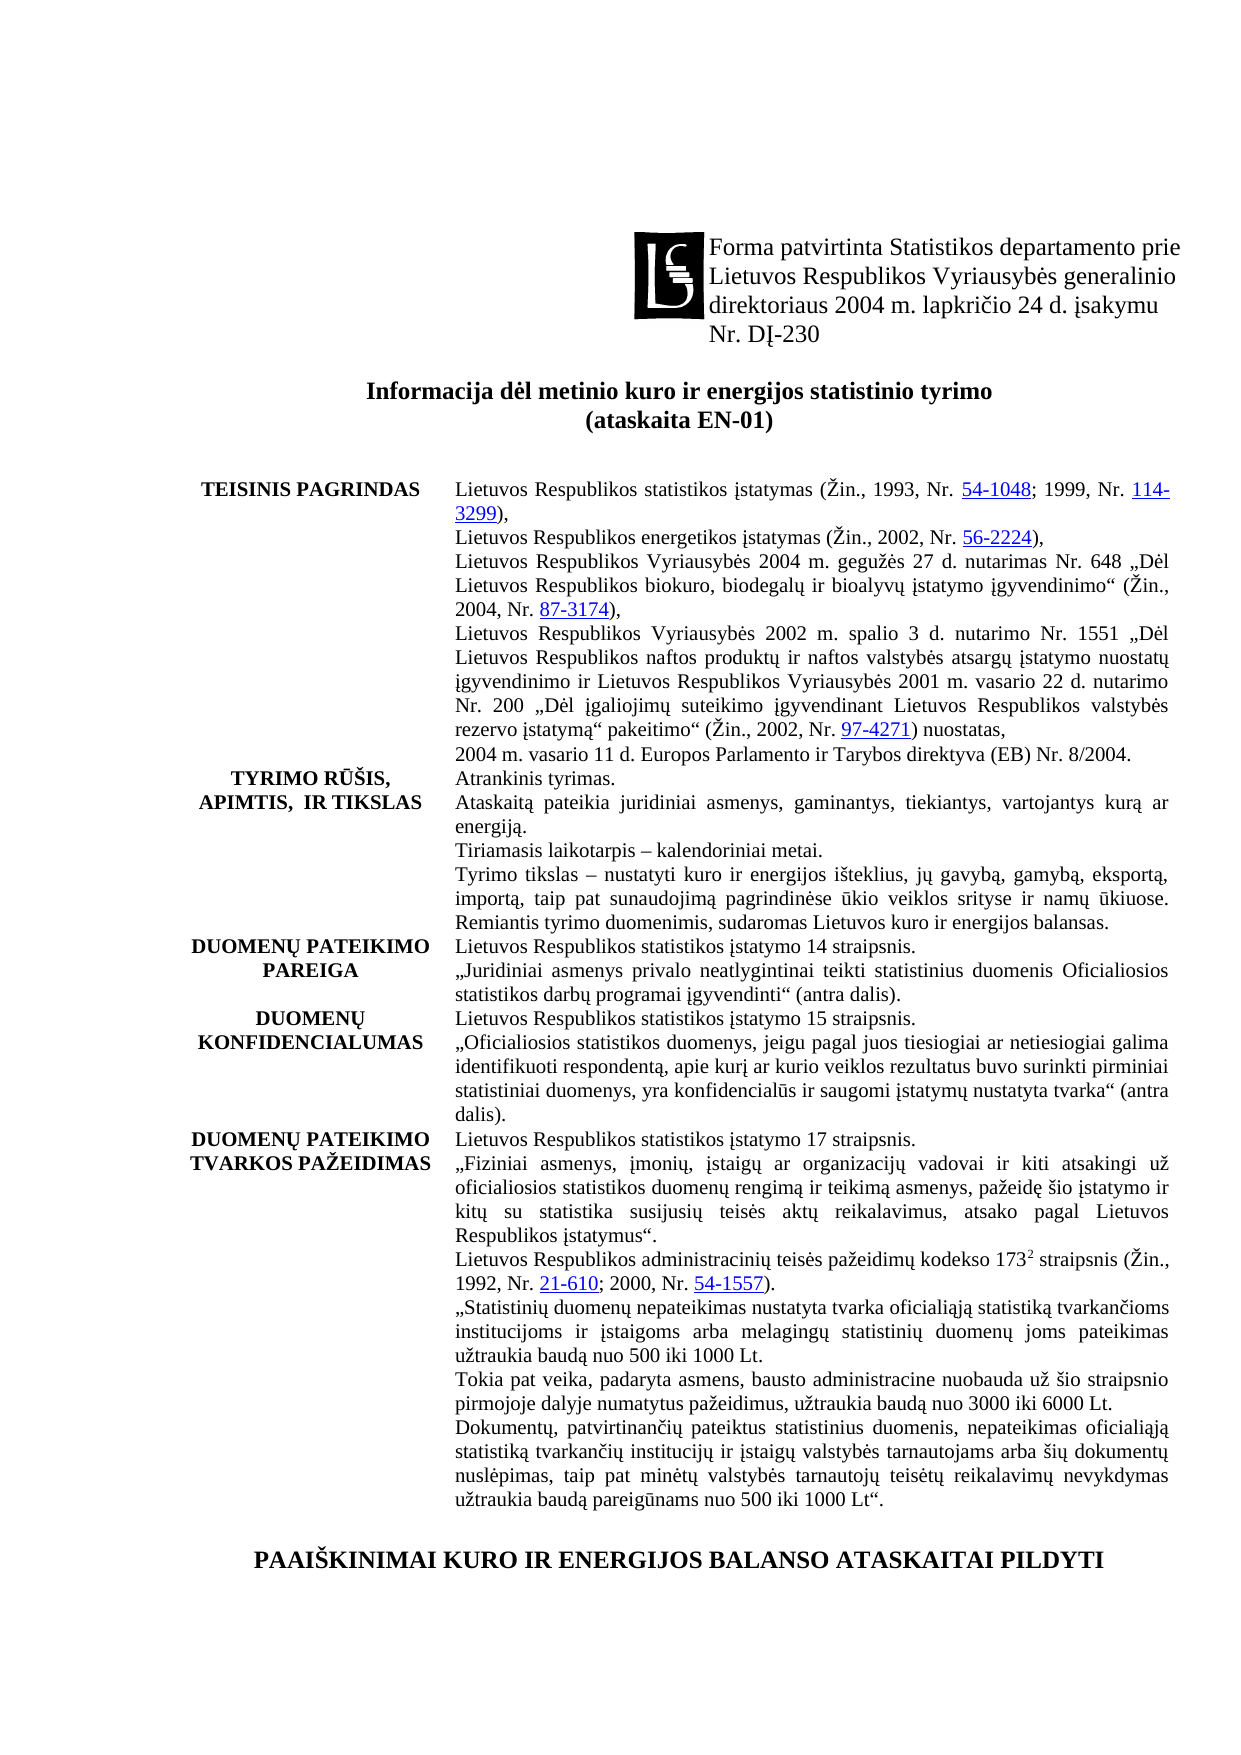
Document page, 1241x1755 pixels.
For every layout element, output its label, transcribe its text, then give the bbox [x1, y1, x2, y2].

text Forma patvirtinta Statistikos departamento prie [706, 232, 1181, 261]
table_cell Duomenų pateikimo pareiga [177, 934, 444, 1006]
table_cell Atrankinis tyrimas. Ataskaitą pateikia juridiniai asmenys, gaminantys, tiekiantys, vartojantys kurą ar energiją. Tiriamasis laikotarpis – kalendoriniai metai. Tyrimo tikslas – nustatyti kuro ir energijos išteklius, jų gavybą, gamybą, eksportą, importą, taip pat sunaudojimą pagrindinėse ūkio veiklos srityse ir namų ūkiuose. Remiantis tyrimo duomenimis, sudaromas Lietuvos kuro ir energijos balansas. [444, 766, 1181, 934]
table_header Lietuvos Respublikos statistikos įstatymas (Žin., 1993, Nr. 54-1048; 1999, Nr. 114-3299), Lietuvos Respublikos energetikos įstatymas (Žin., 2002, Nr. 56-2224), Lietuvos Respublikos Vyriausybės 2004 m. gegužės 27 d. nutarimas Nr. 648 „Dėl Lietuvos Respublikos biokuro, biodegalų ir bioalyvų įstatymo įgyvendinimo“ (Žin., 2004, Nr. 87-3174), Lietuvos Respublikos Vyriausybės 2002 m. spalio 3 d. nutarimo Nr. 1551 „Dėl Lietuvos Respublikos naftos produktų ir naftos valstybės atsargų įstatymo nuostatų įgyvendinimo ir Lietuvos Respublikos Vyriausybės 2001 m. vasario 22 d. nutarimo Nr. 200 „Dėl įgaliojimų suteikimo įgyvendinant Lietuvos Respublikos valstybės rezervo įstatymą“ pakeitimo“ (Žin., 2002, Nr. 97-4271) nuostatas, 2004 m. vasario 11 d. Europos Parlamento ir Tarybos direktyva (EB) Nr. 8/2004. [444, 477, 1181, 766]
table_cell Lietuvos Respublikos statistikos įstatymo 14 straipsnis. „Juridiniai asmenys privalo neatlygintinai teikti statistinius duomenis Oficialiosios statistikos darbų programai įgyvendinti“ (antra dalis). [444, 934, 1181, 1006]
table_header TEISINIS PAGRINDAS [177, 477, 444, 766]
text (ataskaita EN-01) [177, 405, 1181, 434]
table_cell Duomenų konfidencialumas [177, 1006, 444, 1126]
table_cell TYRIMO RŪŠIS, APIMTIS, IR TIKSLAS [177, 766, 444, 934]
text Informacija dėl metinio kuro ir energijos statistinio tyrimo [177, 376, 1181, 405]
text Lietuvos Respublikos Vyriausybės generalinio [706, 261, 1181, 290]
table_cell Lietuvos Respublikos statistikos įstatymo 15 straipsnis. „Oficialiosios statistikos duomenys, jeigu pagal juos tiesiogiai ar netiesiogiai galima identifikuoti respondentą, apie kurį ar kurio veiklos rezultatus buvo surinkti pirminiai statistiniai duomenys, yra konfidencialūs ir saugomi įstatymų nustatyta tvarka“ (antra dalis). [444, 1006, 1181, 1126]
table_cell Lietuvos Respublikos statistikos įstatymo 17 straipsnis. „Fiziniai asmenys, įmonių, įstaigų ar organizacijų vadovai ir kiti atsakingi už oficialiosios statistikos duomenų rengimą ir teikimą asmenys, pažeidę šio įstatymo ir kitų su statistika susijusių teisės aktų reikalavimus, atsako pagal Lietuvos Respublikos įstatymus“. Lietuvos Respublikos administracinių teisės pažeidimų kodekso 1732 straipsnis (Žin., 1992, Nr. 21-610; 2000, Nr. 54-1557). „Statistinių duomenų nepateikimas nustatyta tvarka oficialiąją statistiką tvarkančioms institucijoms ir įstaigoms arba melagingų statistinių duomenų joms pateikimas užtraukia baudą nuo 500 iki 1000 Lt. Tokia pat veika, padaryta asmens, bausto administracine nuobauda už šio straipsnio pirmojoje dalyje numatytus pažeidimus, užtraukia baudą nuo 3000 iki 6000 Lt. Dokumentų, patvirtinančių pateiktus statistinius duomenis, nepateikimas oficialiąją statistiką tvarkančių institucijų ir įstaigų valstybės tarnautojams arba šių dokumentų nuslėpimas, taip pat minėtų valstybės tarnautojų teisėtų reikalavimų nevykdymas užtraukia baudą pareigūnams nuo 500 iki 1000 Lt“. [444, 1126, 1181, 1511]
text PAAIŠKINIMAI KURO IR ENERGIJOS BALANSO ATASKAITAI PILDYTI [177, 1545, 1181, 1574]
text [177, 261, 634, 290]
text [177, 232, 634, 261]
text direktoriaus 2004 m. lapkričio 24 d. įsakymu Nr. DĮ-230 [709, 290, 1181, 347]
table_cell duomenų pateikimo tvarkos pažeidimas [177, 1126, 444, 1511]
